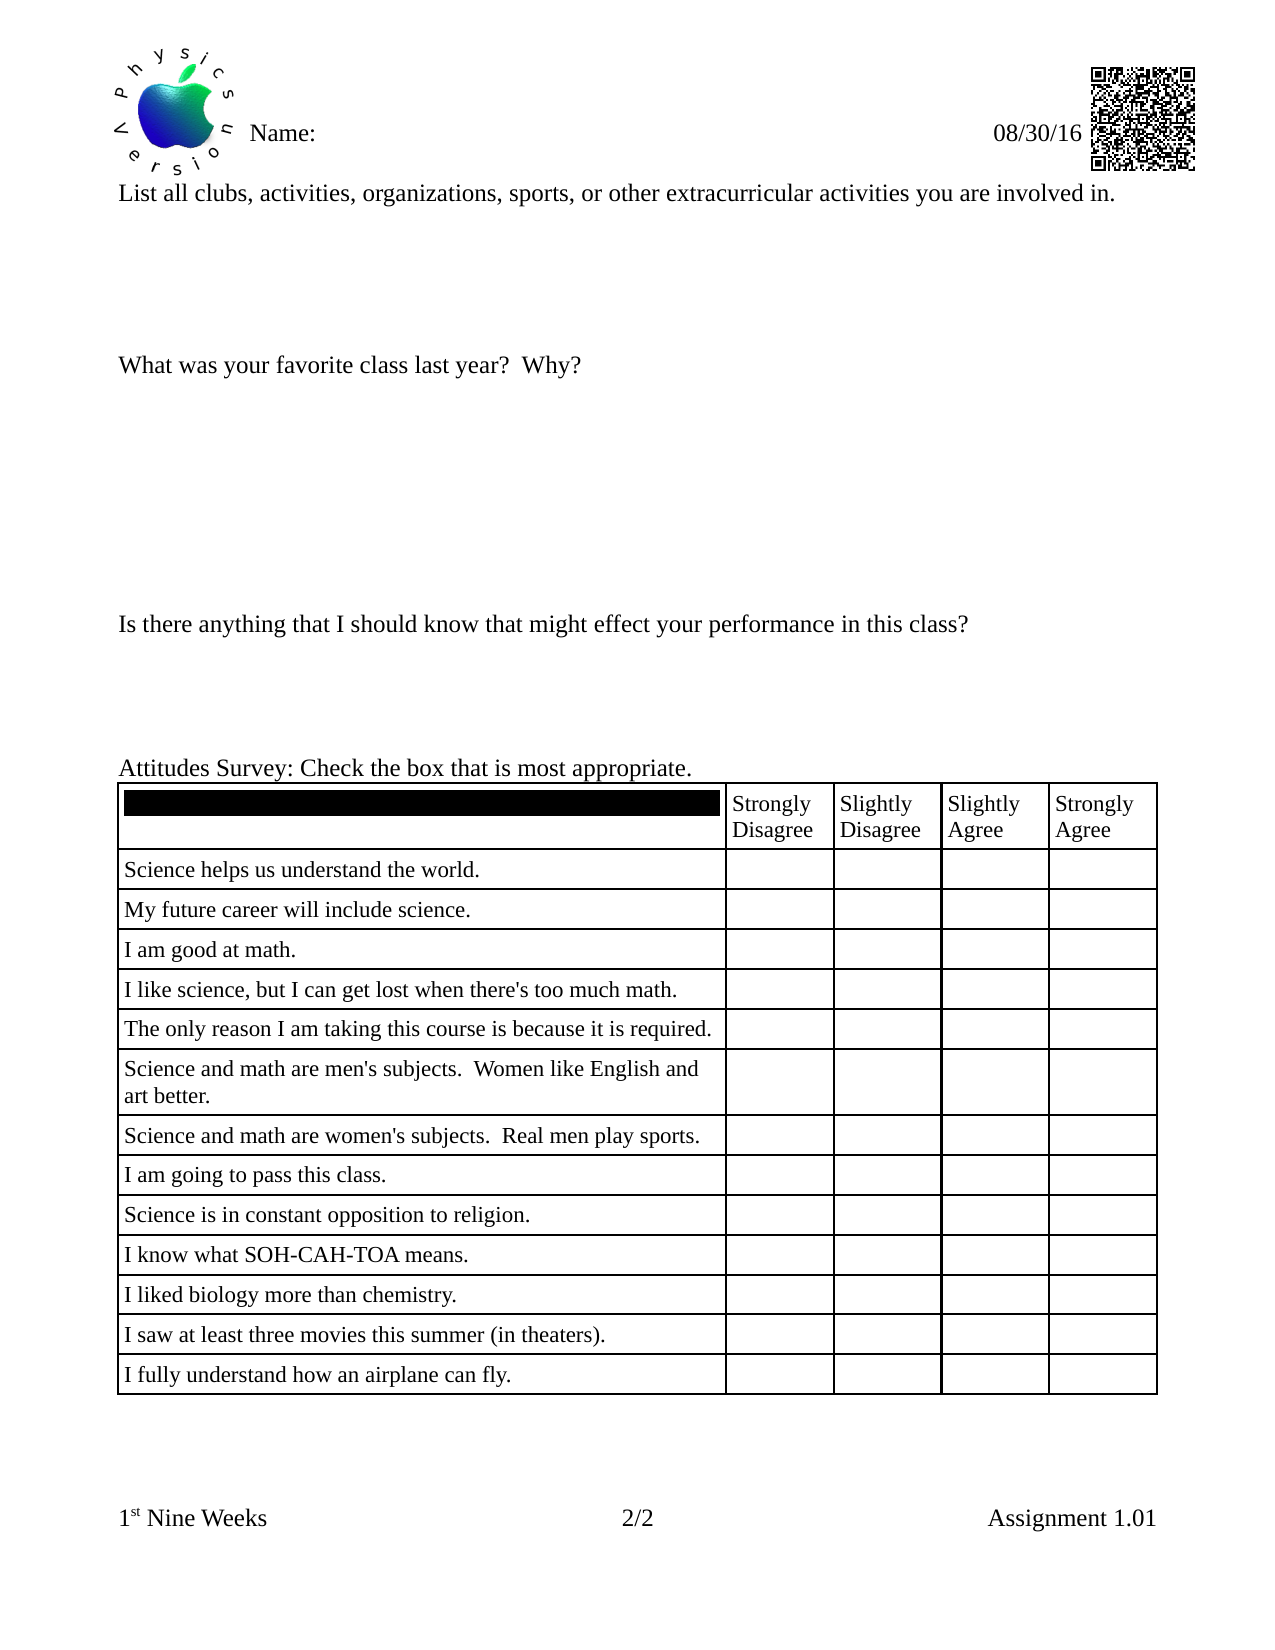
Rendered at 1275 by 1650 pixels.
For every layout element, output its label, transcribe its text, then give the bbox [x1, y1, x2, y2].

table_cell [835, 1236, 940, 1273]
table_cell [943, 850, 1048, 888]
text List all clubs, activities, organizations, sports, or other extracurricular activities you are involved in. [118, 176, 1157, 207]
table_header Slightly Disagree [835, 784, 940, 848]
table_cell Science helps us understand the world. [119, 850, 725, 888]
table_cell [943, 1315, 1048, 1353]
table_cell I liked biology more than chemistry. [119, 1276, 725, 1313]
table_cell I am good at math. [119, 930, 725, 968]
table_cell I fully understand how an airplane can fly. [119, 1355, 725, 1393]
table_cell [943, 1276, 1048, 1313]
table_cell [835, 1196, 940, 1233]
table_cell [727, 1315, 833, 1353]
table_cell [835, 970, 940, 1008]
table_cell Science is in constant opposition to religion. [119, 1196, 725, 1233]
table_cell [1050, 850, 1156, 888]
table_cell [943, 1236, 1048, 1273]
table_cell [727, 1010, 833, 1048]
table_cell [943, 1010, 1048, 1048]
table_cell [727, 1050, 833, 1114]
table_cell [943, 930, 1048, 968]
table_cell I know what SOH-CAH-TOA means. [119, 1236, 725, 1273]
picture [1082, 58, 1203, 179]
table_cell [943, 1196, 1048, 1233]
table_cell Science and math are women's subjects. Real men play sports. [119, 1116, 725, 1154]
table_cell [943, 1355, 1048, 1393]
table_cell [1050, 1156, 1156, 1194]
table_cell [727, 1116, 833, 1154]
table_cell [1050, 1050, 1156, 1114]
table_header [119, 784, 725, 848]
table_cell I saw at least three movies this summer (in theaters). [119, 1315, 725, 1353]
table_cell [1050, 1236, 1156, 1273]
table_cell [1050, 1355, 1156, 1393]
text Is there anything that I should know that might effect your performance in this class? [118, 609, 1157, 638]
table_cell [1050, 890, 1156, 928]
table_cell [835, 1355, 940, 1393]
table_cell [943, 1116, 1048, 1154]
table_cell [727, 1236, 833, 1273]
table_cell I am going to pass this class. [119, 1156, 725, 1194]
table_cell [835, 1010, 940, 1048]
table_cell [727, 1276, 833, 1313]
table_cell [835, 1276, 940, 1313]
table_cell [835, 850, 940, 888]
table_cell The only reason I am taking this course is because it is required. [119, 1010, 725, 1048]
table_cell [1050, 1116, 1156, 1154]
table_header Strongly Agree [1050, 784, 1156, 848]
table_cell [727, 970, 833, 1008]
table_cell [835, 1050, 940, 1114]
table_cell [943, 1156, 1048, 1194]
table_cell [835, 1315, 940, 1353]
table_cell [1050, 930, 1156, 968]
table_cell [727, 930, 833, 968]
table_cell [1050, 1196, 1156, 1233]
table_header Strongly Disagree [727, 784, 833, 848]
table_cell [943, 1050, 1048, 1114]
table_cell [1050, 970, 1156, 1008]
table_cell [943, 890, 1048, 928]
table_cell I like science, but I can get lost when there's too much math. [119, 970, 725, 1008]
table_cell [835, 1116, 940, 1154]
text What was your favorite class last year? Why? [118, 351, 1157, 379]
table_cell [727, 850, 833, 888]
table_cell [835, 890, 940, 928]
table_cell [835, 1156, 940, 1194]
picture [113, 48, 234, 176]
table_header Slightly Agree [943, 784, 1048, 848]
table_cell [727, 890, 833, 928]
table_cell [1050, 1315, 1156, 1353]
table_cell [943, 970, 1048, 1008]
table_cell [1050, 1276, 1156, 1313]
table_cell My future career will include science. [119, 890, 725, 928]
text Attitudes Survey: Check the box that is most appropriate. [118, 753, 1157, 782]
table_cell Science and math are men's subjects. Women like English and art better. [119, 1050, 725, 1114]
table_cell [727, 1156, 833, 1194]
table_cell [835, 930, 940, 968]
table_cell [727, 1355, 833, 1393]
table_cell [727, 1196, 833, 1233]
table_cell [1050, 1010, 1156, 1048]
